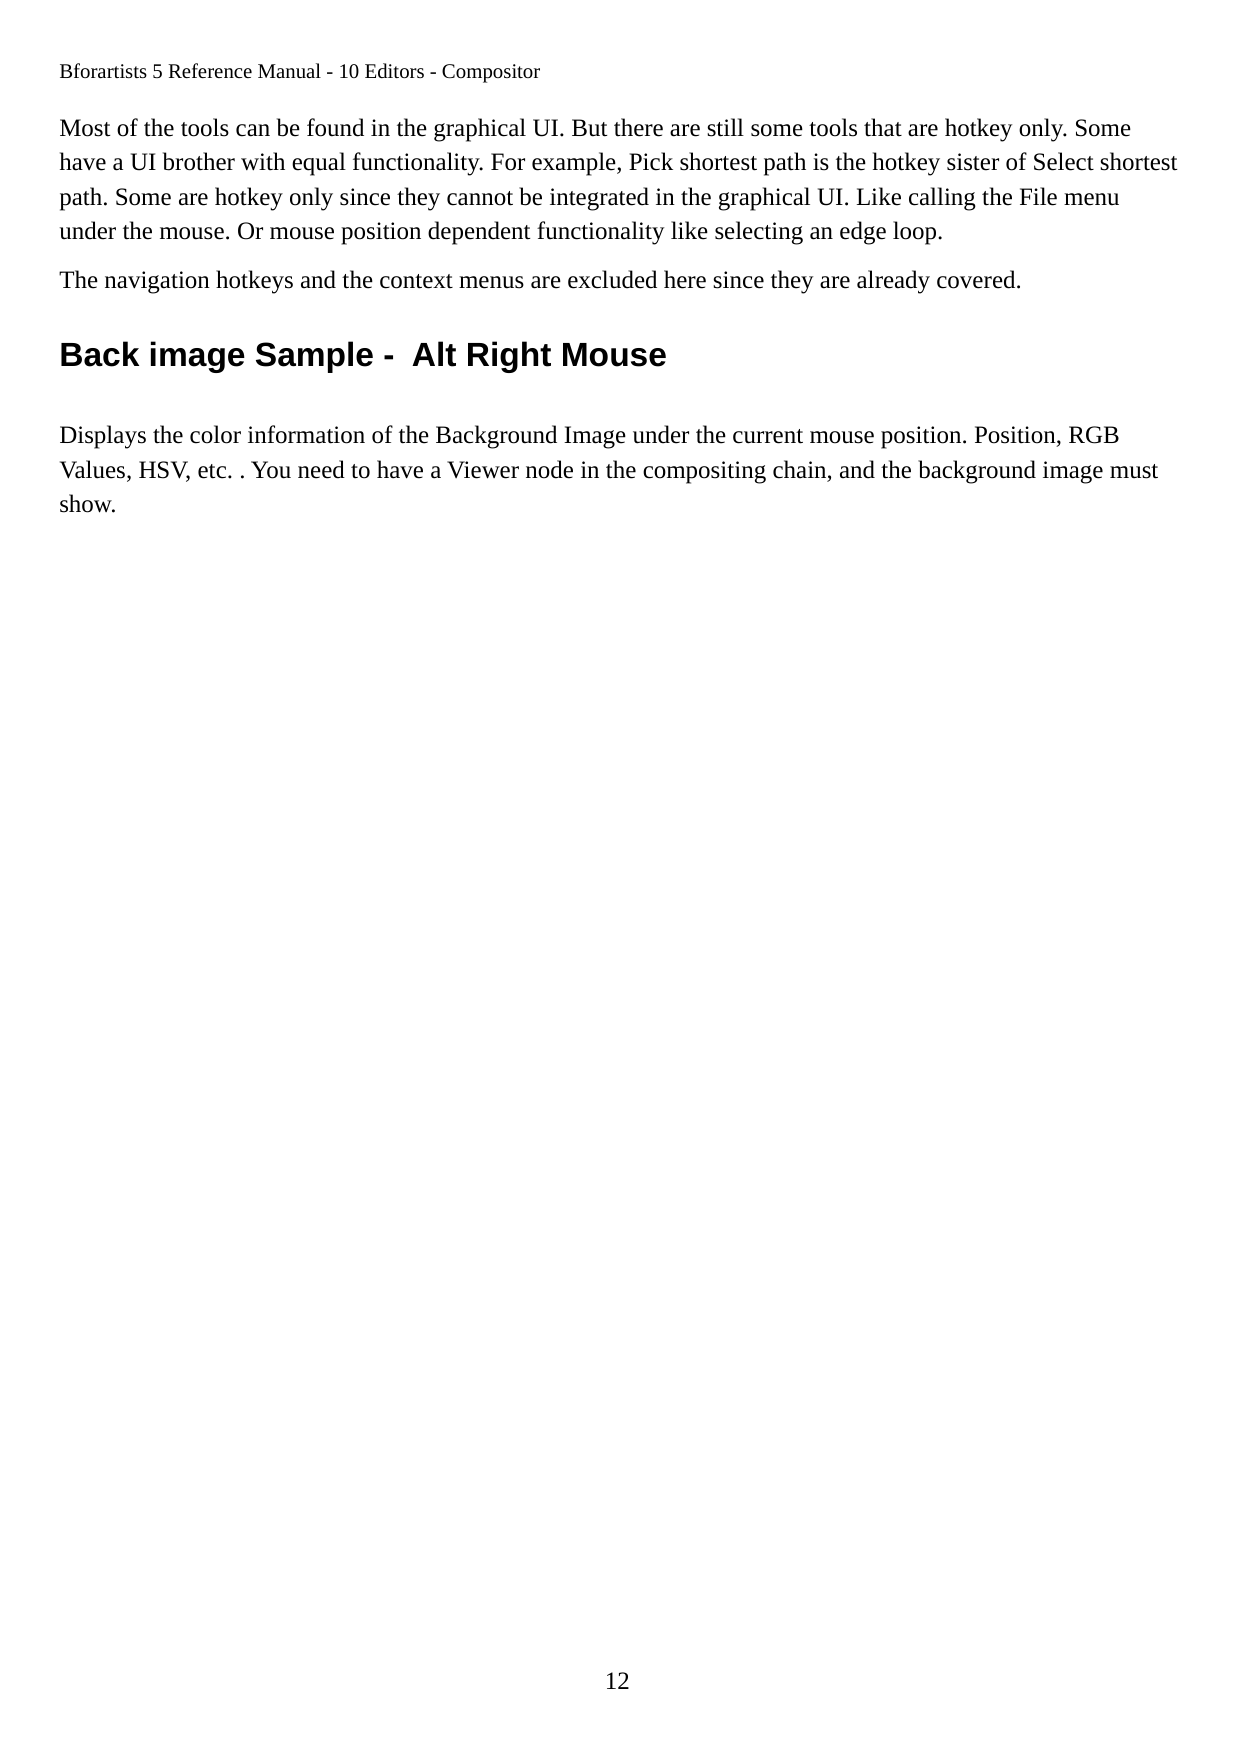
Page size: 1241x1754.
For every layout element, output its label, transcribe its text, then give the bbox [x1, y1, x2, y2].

subtitle Back image Sample - Alt Right Mouse [59, 335, 1181, 374]
text The navigation hotkeys and the context menus are excluded here since they are already covered. [59, 265, 1181, 294]
text Most of the tools can be found in the graphical UI. But there are still some tools that are hotkey only. Some have a UI brother with equal functionality. For example, Pick shortest path is the hotkey sister of Select shortest path. Some are hotkey only since they cannot be integrated in the graphical UI. Like calling the File menu under the mouse. Or mouse position dependent functionality like selecting an edge loop. [59, 113, 1181, 245]
text Displays the color information of the Background Image under the current mouse position. Position, RGB Values, HSV, etc. . You need to have a Viewer node in the compositing chain, and the background image must show. [59, 386, 1181, 587]
